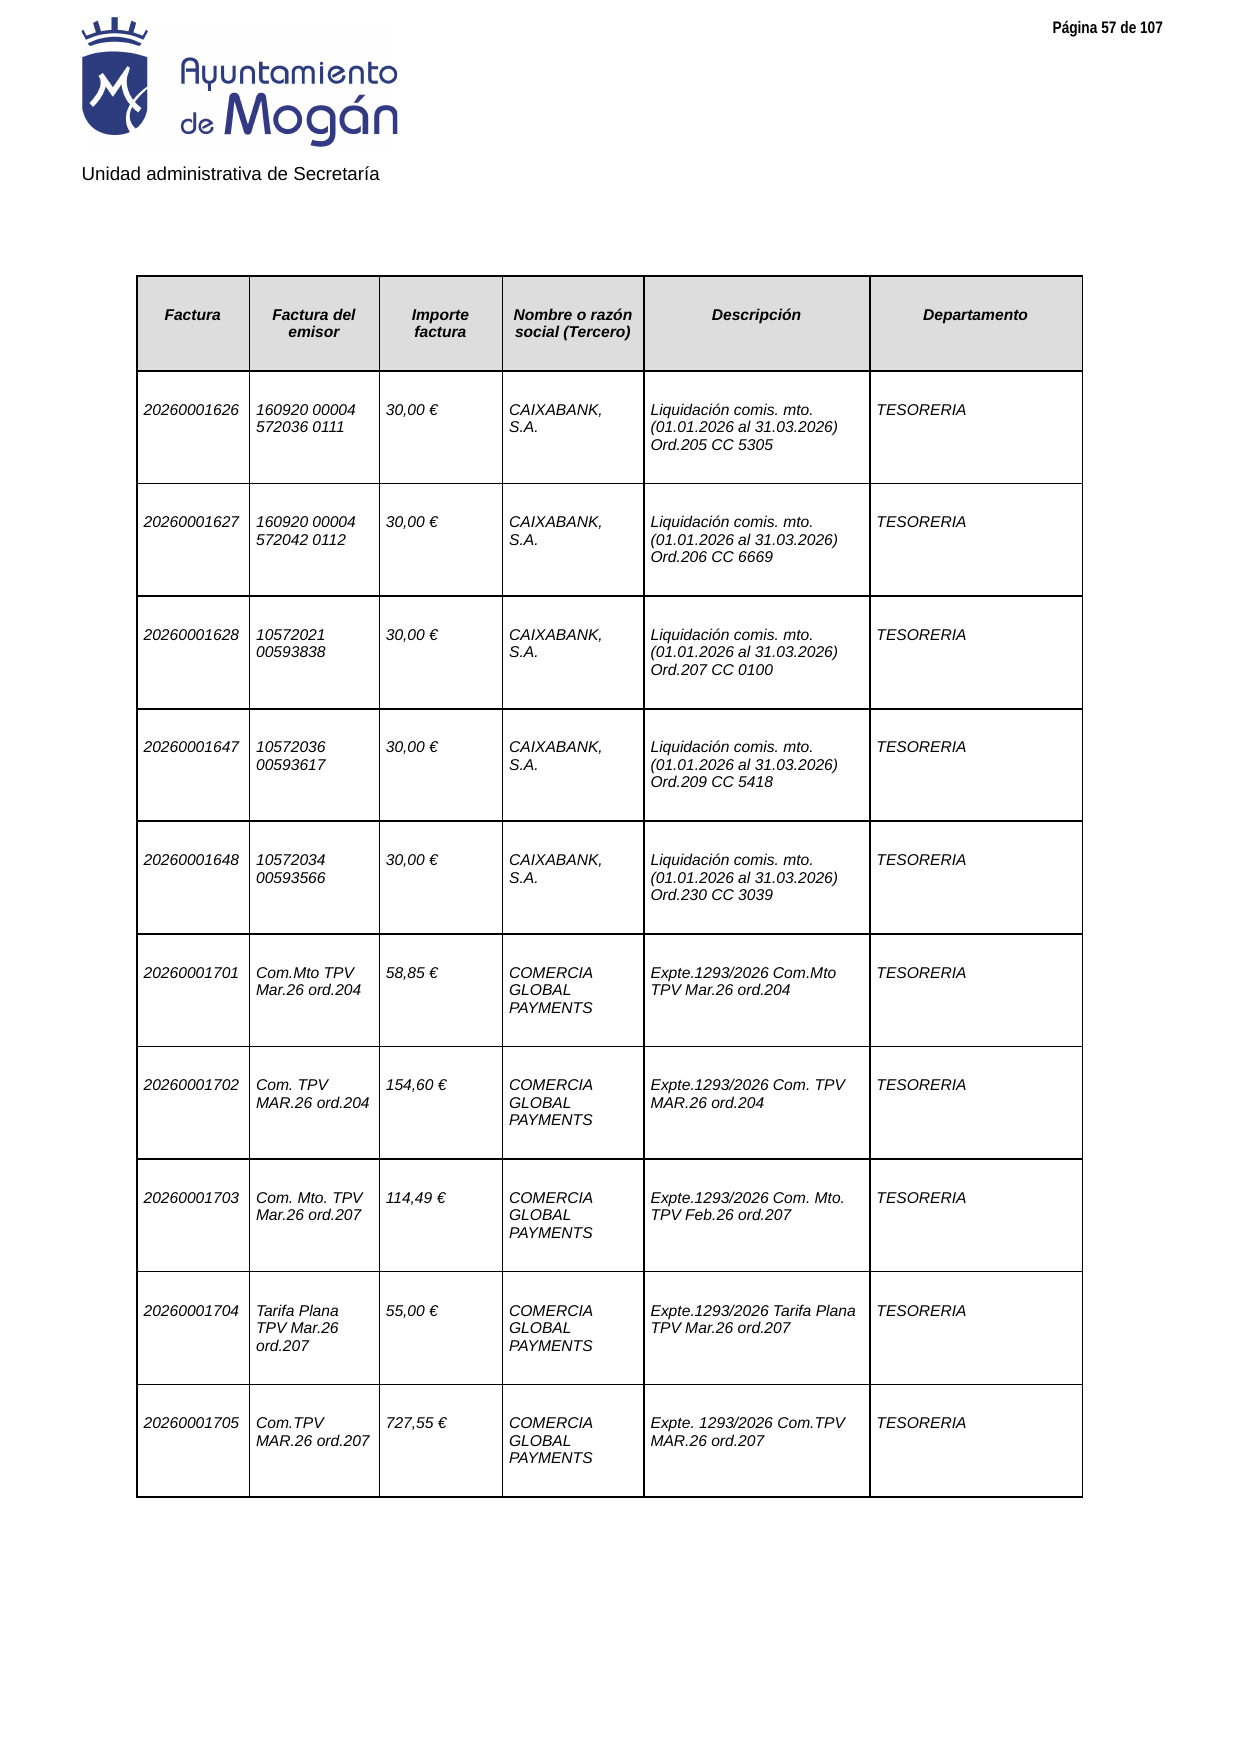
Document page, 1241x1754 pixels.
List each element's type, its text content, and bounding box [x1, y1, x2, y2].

table_cell 20260001628 [138, 597, 249, 708]
table_cell 114,49 € [380, 1160, 502, 1271]
table_cell 30,00 € [380, 484, 502, 595]
table_cell 10572036 00593617 [250, 710, 379, 820]
table_cell Expte.1293/2026 Com.Mto TPV Mar.26 ord.204 [645, 935, 869, 1046]
table_header Nombre o razón social (Tercero) [503, 277, 643, 370]
picture [81, 17, 398, 153]
table_cell CAIXABANK, S.A. [503, 372, 643, 483]
table_header Factura del emisor [250, 277, 379, 370]
table_cell 20260001704 [138, 1272, 249, 1383]
table_cell 30,00 € [380, 822, 502, 933]
table_cell TESORERIA [871, 822, 1082, 933]
table_cell 30,00 € [380, 372, 502, 483]
table_cell 30,00 € [380, 710, 502, 820]
table_cell COMERCIA GLOBAL PAYMENTS [503, 1160, 643, 1271]
table_cell TESORERIA [871, 710, 1082, 820]
table_cell 20260001703 [138, 1160, 249, 1271]
table_cell 160920 00004 572036 0111 [250, 372, 379, 483]
table_header Departamento [871, 277, 1082, 370]
table_cell Liquidación comis. mto. (01.01.2026 al 31.03.2026) Ord.207 CC 0100 [645, 597, 869, 708]
table_cell CAIXABANK, S.A. [503, 484, 643, 595]
table_cell 10572034 00593566 [250, 822, 379, 933]
table_cell 727,55 € [380, 1385, 502, 1496]
table_cell Com.TPV MAR.26 ord.207 [250, 1385, 379, 1496]
table_cell 55,00 € [380, 1272, 502, 1383]
table_cell COMERCIA GLOBAL PAYMENTS [503, 1272, 643, 1383]
table_cell TESORERIA [871, 1160, 1082, 1271]
table_cell CAIXABANK, S.A. [503, 822, 643, 933]
table_cell 30,00 € [380, 597, 502, 708]
table_cell 10572021 00593838 [250, 597, 379, 708]
table_cell 160920 00004 572042 0112 [250, 484, 379, 595]
table_cell TESORERIA [871, 372, 1082, 483]
table_cell 20260001647 [138, 710, 249, 820]
table_cell 20260001648 [138, 822, 249, 933]
table_cell CAIXABANK, S.A. [503, 597, 643, 708]
table_cell 20260001627 [138, 484, 249, 595]
table_header Importe factura [380, 277, 502, 370]
table_cell Expte.1293/2026 Com. Mto. TPV Feb.26 ord.207 [645, 1160, 869, 1271]
table_cell TESORERIA [871, 1272, 1082, 1383]
table_cell COMERCIA GLOBAL PAYMENTS [503, 1047, 643, 1158]
table_cell 20260001702 [138, 1047, 249, 1158]
table_cell Com.Mto TPV Mar.26 ord.204 [250, 935, 379, 1046]
table_cell TESORERIA [871, 597, 1082, 708]
table_cell Expte.1293/2026 Tarifa Plana TPV Mar.26 ord.207 [645, 1272, 869, 1383]
table_cell 20260001705 [138, 1385, 249, 1496]
table_cell Tarifa Plana TPV Mar.26 ord.207 [250, 1272, 379, 1383]
table_cell TESORERIA [871, 1047, 1082, 1158]
table_cell 20260001626 [138, 372, 249, 483]
table_cell TESORERIA [871, 484, 1082, 595]
table_cell COMERCIA GLOBAL PAYMENTS [503, 1385, 643, 1496]
table_cell Liquidación comis. mto. (01.01.2026 al 31.03.2026) Ord.205 CC 5305 [645, 372, 869, 483]
table_cell Com. TPV MAR.26 ord.204 [250, 1047, 379, 1158]
table_cell Expte. 1293/2026 Com.TPV MAR.26 ord.207 [645, 1385, 869, 1496]
table_cell Liquidación comis. mto. (01.01.2026 al 31.03.2026) Ord.230 CC 3039 [645, 822, 869, 933]
table_cell Liquidación comis. mto. (01.01.2026 al 31.03.2026) Ord.206 CC 6669 [645, 484, 869, 595]
table_cell TESORERIA [871, 935, 1082, 1046]
table_cell 58,85 € [380, 935, 502, 1046]
table_cell Com. Mto. TPV Mar.26 ord.207 [250, 1160, 379, 1271]
table_cell COMERCIA GLOBAL PAYMENTS [503, 935, 643, 1046]
table_header Descripción [645, 277, 869, 370]
table_cell Expte.1293/2026 Com. TPV MAR.26 ord.204 [645, 1047, 869, 1158]
table_cell 20260001701 [138, 935, 249, 1046]
table_cell CAIXABANK, S.A. [503, 710, 643, 820]
table_cell Liquidación comis. mto. (01.01.2026 al 31.03.2026) Ord.209 CC 5418 [645, 710, 869, 820]
table_cell 154,60 € [380, 1047, 502, 1158]
table_cell TESORERIA [871, 1385, 1082, 1496]
table_header Factura [138, 277, 249, 370]
